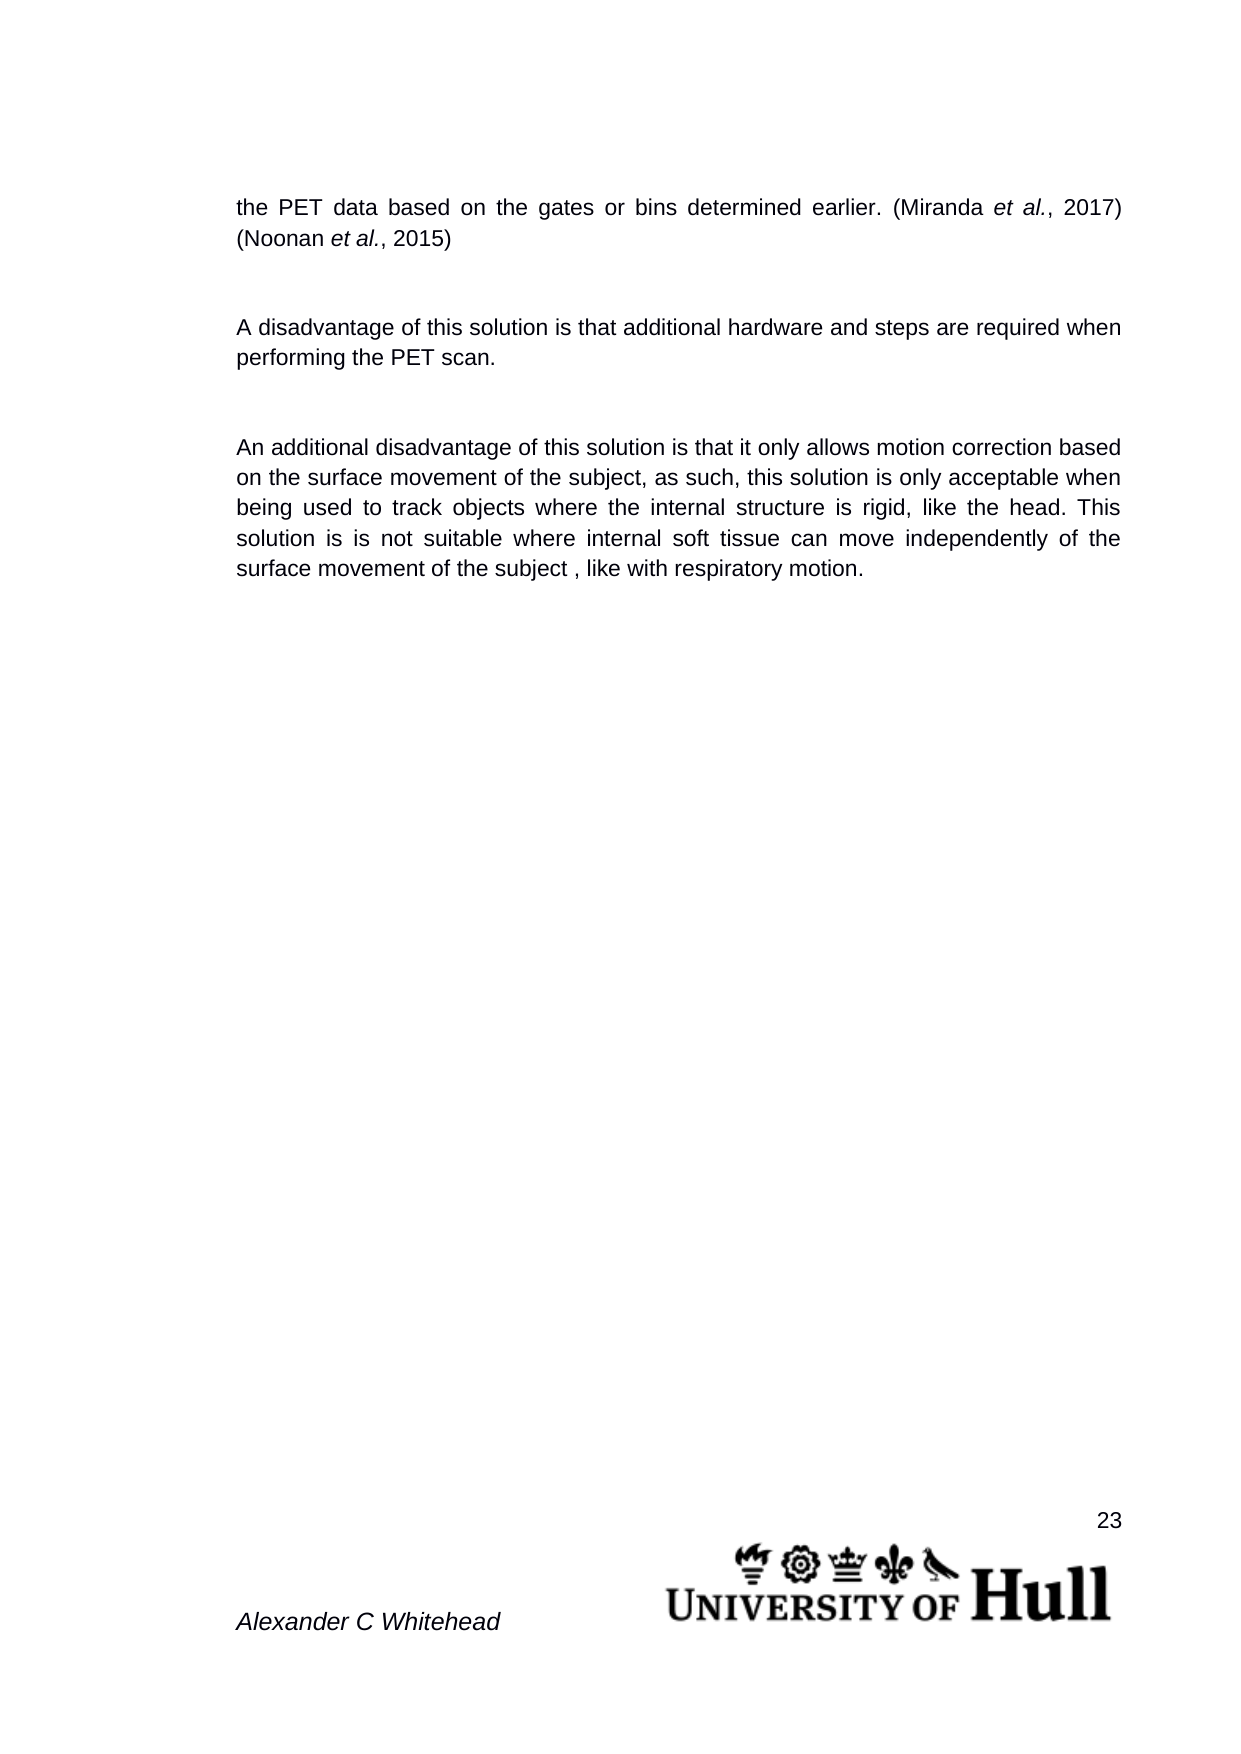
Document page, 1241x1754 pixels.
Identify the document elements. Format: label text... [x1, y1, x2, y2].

text An additional disadvantage of this solution is that it only allows motion correction based on the surface movement of the subject, as such, this solution is only acceptable when being used to track objects where the internal structure is rigid, like the head. This solution is is not suitable where internal soft tissue can move independently of the surface movement of the subject , like with respiratory motion. [236, 434, 1122, 581]
text ⁠ [236, 269, 1122, 296]
text the PET data based on the gates or bins determined earlier. (Miranda et al., 2017) (Noonan et al., 2015) [236, 194, 1122, 251]
picture [659, 1533, 1119, 1631]
text A disadvantage of this solution is that additional hardware and steps are required when performing the PET scan. [236, 314, 1122, 371]
